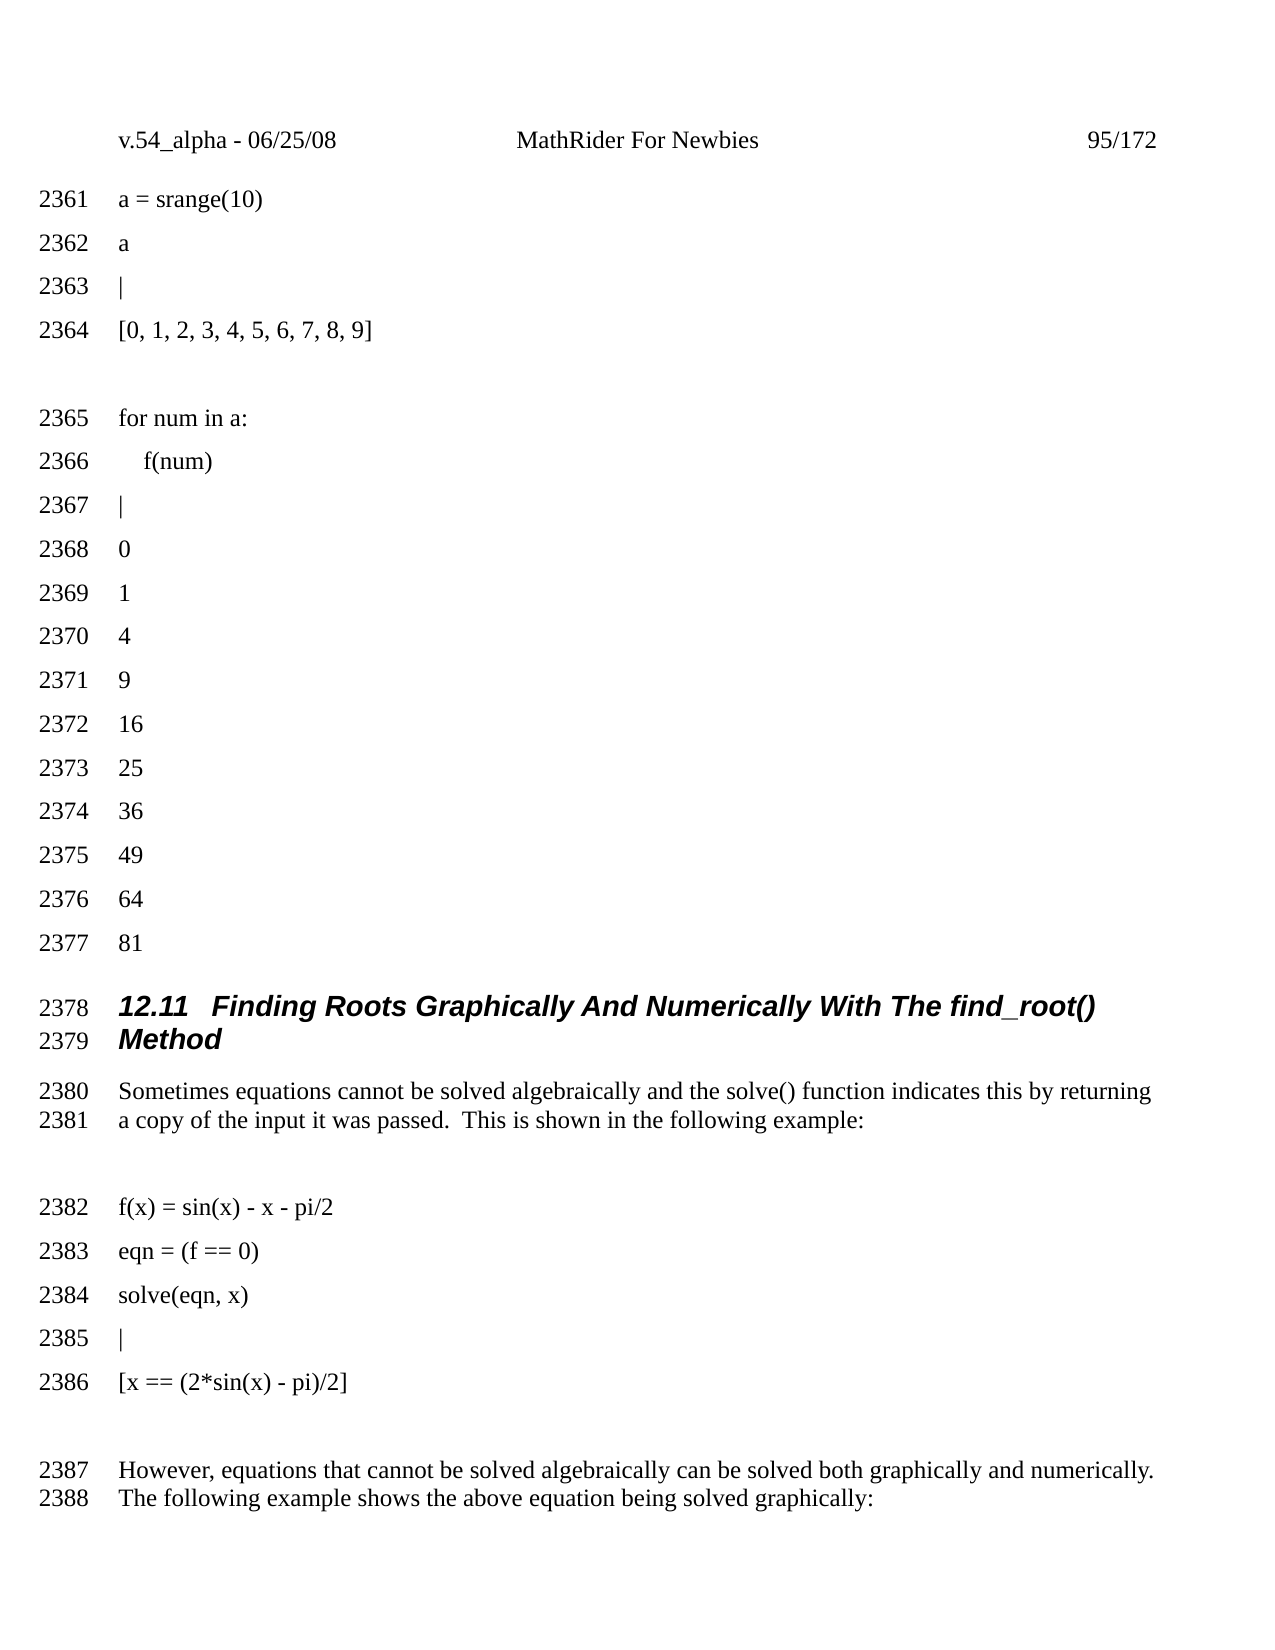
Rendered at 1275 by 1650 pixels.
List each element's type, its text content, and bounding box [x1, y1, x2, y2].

text [x == (2*sin(x) - pi)/2] [118, 1367, 1157, 1396]
text f(x) = sin(x) - x - pi/2 [118, 1192, 1157, 1221]
text for num in a: [118, 403, 1157, 431]
text | [118, 271, 1157, 300]
text 0 [118, 534, 1157, 563]
text [0, 1, 2, 3, 4, 5, 6, 7, 8, 9] [118, 315, 1157, 344]
text However, equations that cannot be solved algebraically can be solved both graphically and numerically. The following example shows the above equation being solved graphically: [118, 1455, 1157, 1512]
text Sometimes equations cannot be solved algebraically and the solve() function indicates this by returning a copy of the input it was passed. This is shown in the following example: [118, 1076, 1157, 1133]
text | [118, 490, 1157, 519]
text | [118, 1323, 1157, 1352]
text solve(eqn, x) [118, 1280, 1157, 1308]
text a = srange(10) [118, 184, 1157, 213]
text 1 [118, 578, 1157, 606]
text 49 [118, 840, 1157, 869]
text 16 [118, 709, 1157, 738]
text 64 [118, 884, 1157, 913]
text eqn = (f == 0) [118, 1236, 1157, 1265]
text 36 [118, 796, 1157, 825]
text f(num) [118, 446, 1157, 475]
text 9 [118, 665, 1157, 694]
text 25 [118, 753, 1157, 781]
text a [118, 228, 1157, 256]
text 4 [118, 621, 1157, 650]
subtitle Finding Roots Graphically And Numerically With The find_root() Method [118, 989, 1157, 1056]
text 81 [118, 928, 1157, 956]
